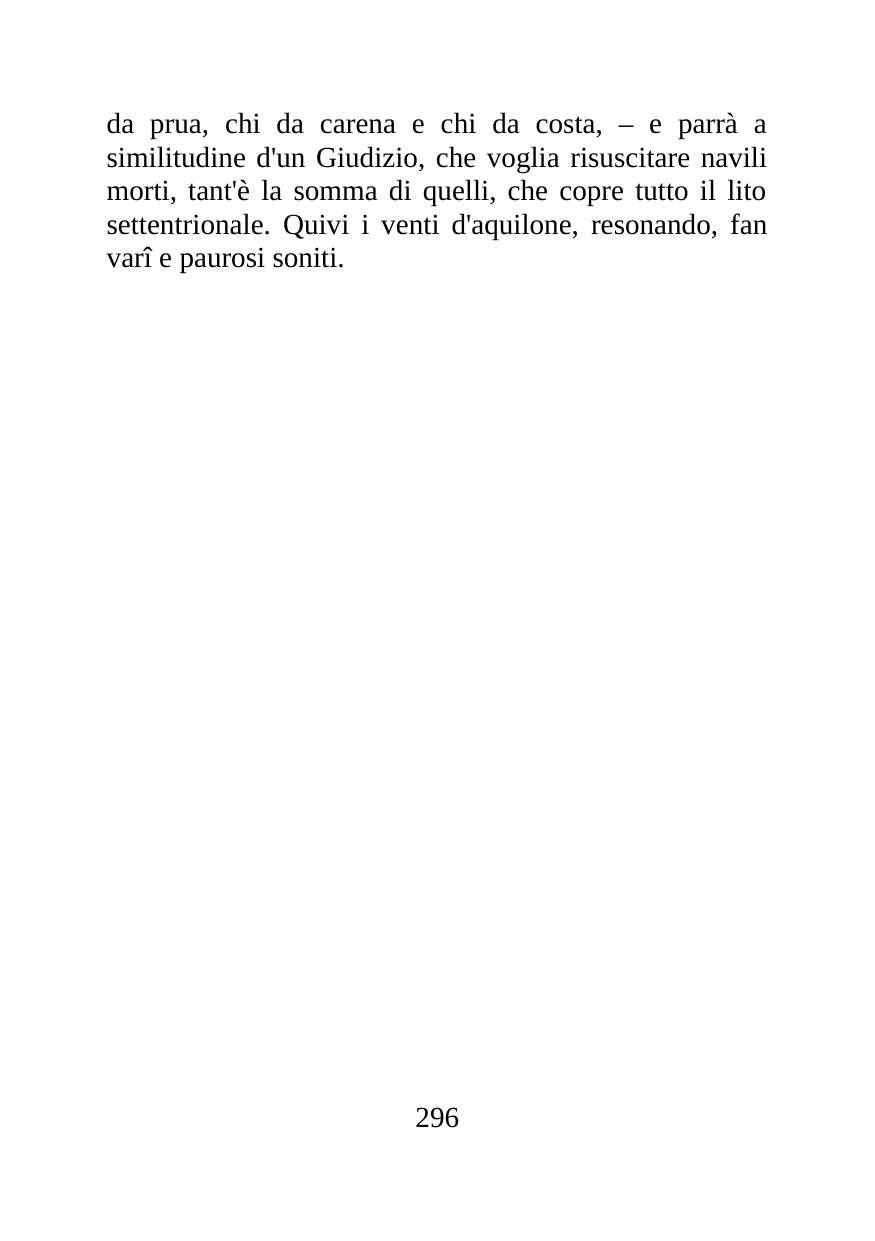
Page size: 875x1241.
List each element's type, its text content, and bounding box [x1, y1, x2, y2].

text da prua, chi da carena e chi da costa, ‒ e parrà a similitudine d'un Giudizio, che voglia risuscitare navili morti, tant'è la somma di quelli, che copre tutto il lito settentrionale. Quivi i venti d'aquilone, resonando, fan varî e paurosi soniti. [106, 106, 768, 274]
